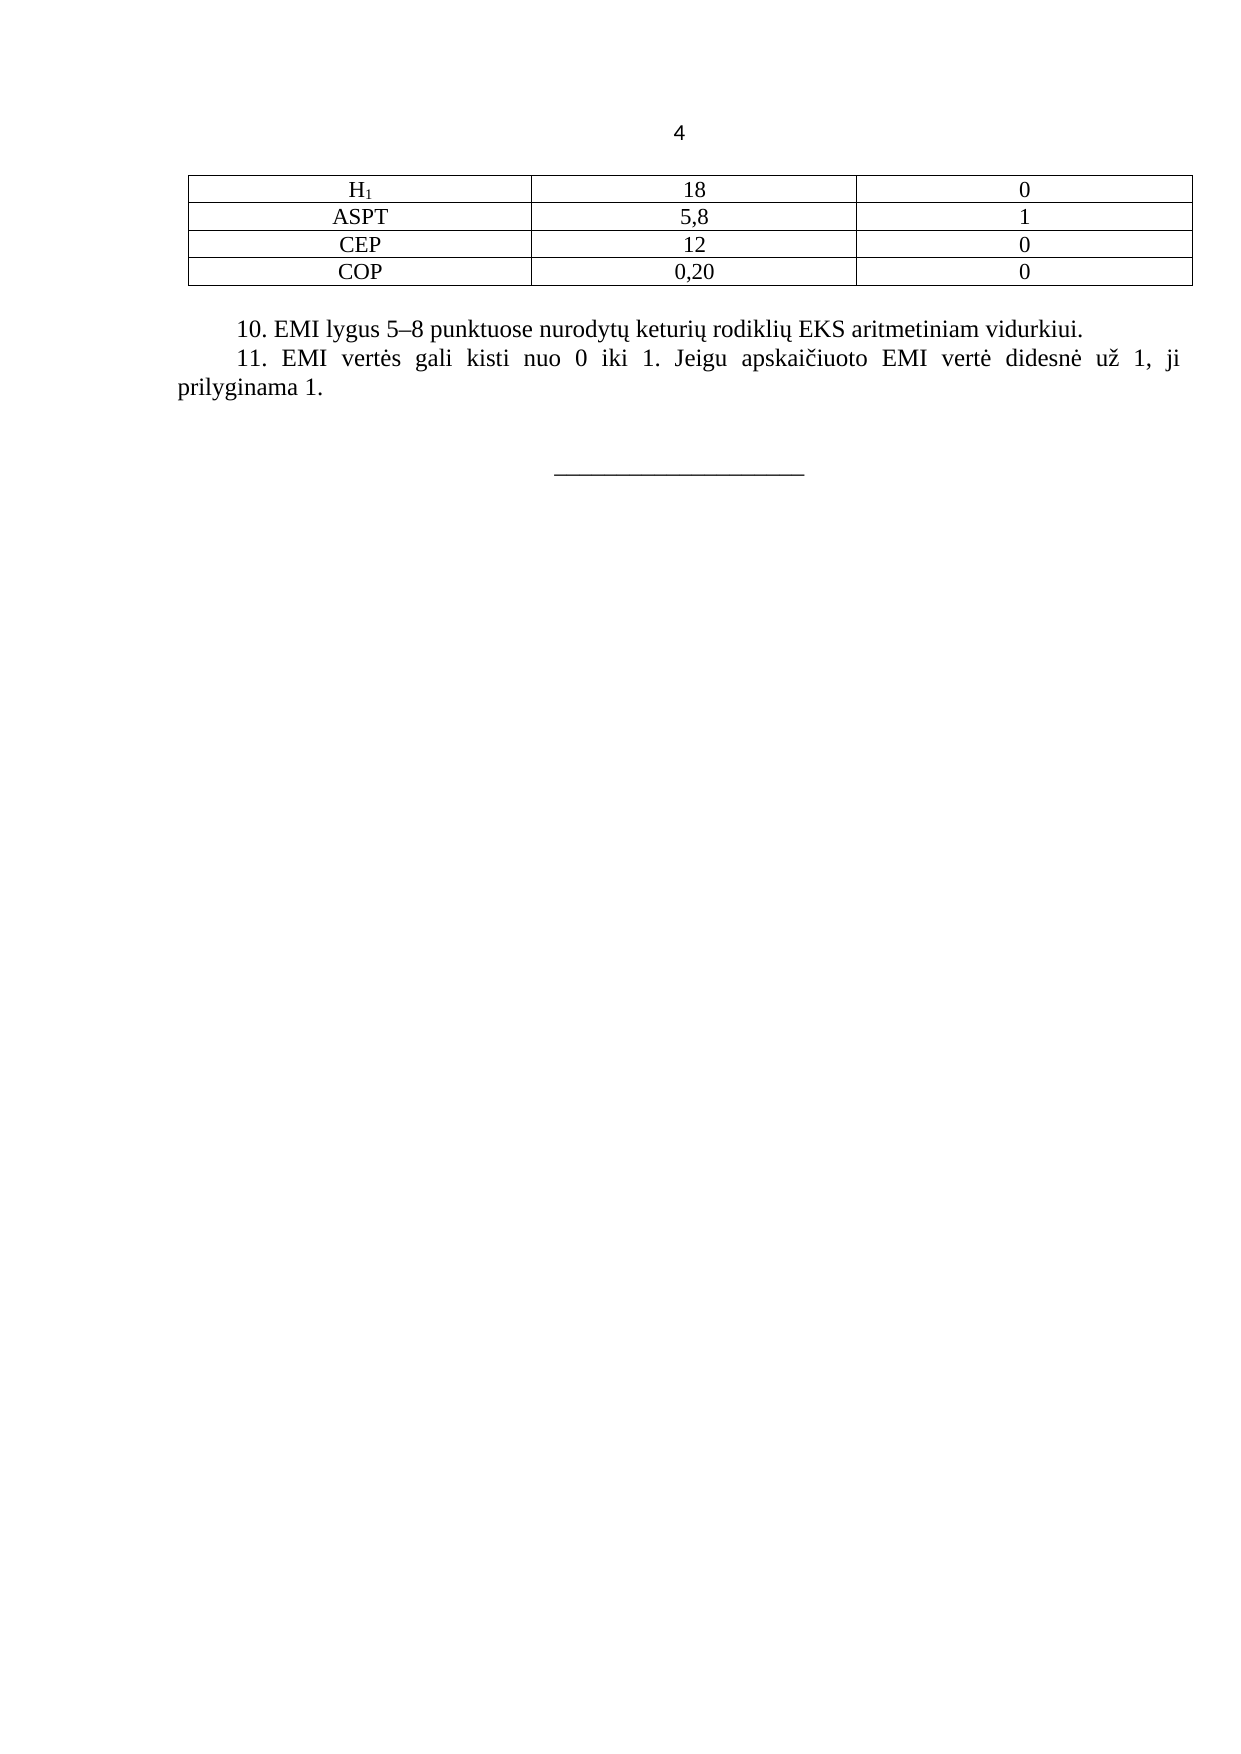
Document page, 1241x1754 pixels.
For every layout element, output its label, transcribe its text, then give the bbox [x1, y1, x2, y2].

table_cell H1 [189, 176, 531, 202]
table_cell 18 [532, 176, 856, 202]
text –––––––––––––––––––– [177, 458, 1181, 487]
text 10. EMI lygus 5–8 punktuose nurodytų keturių rodiklių EKS aritmetiniam vidurkiui. [236, 314, 1181, 343]
table_cell COP [189, 258, 531, 284]
table_cell 0 [857, 258, 1192, 284]
table_cell 5,8 [532, 203, 856, 230]
table_cell CEP [189, 231, 531, 257]
table_cell 0 [857, 231, 1192, 257]
table_cell 0,20 [532, 258, 856, 284]
table_cell ASPT [189, 203, 531, 230]
table_cell 12 [532, 231, 856, 257]
text 11. EMI vertės gali kisti nuo 0 iki 1. Jeigu apskaičiuoto EMI vertė didesnė už 1, ji prilyginama 1. [177, 343, 1181, 401]
table_cell 0 [857, 176, 1192, 202]
table_cell 1 [857, 203, 1192, 230]
